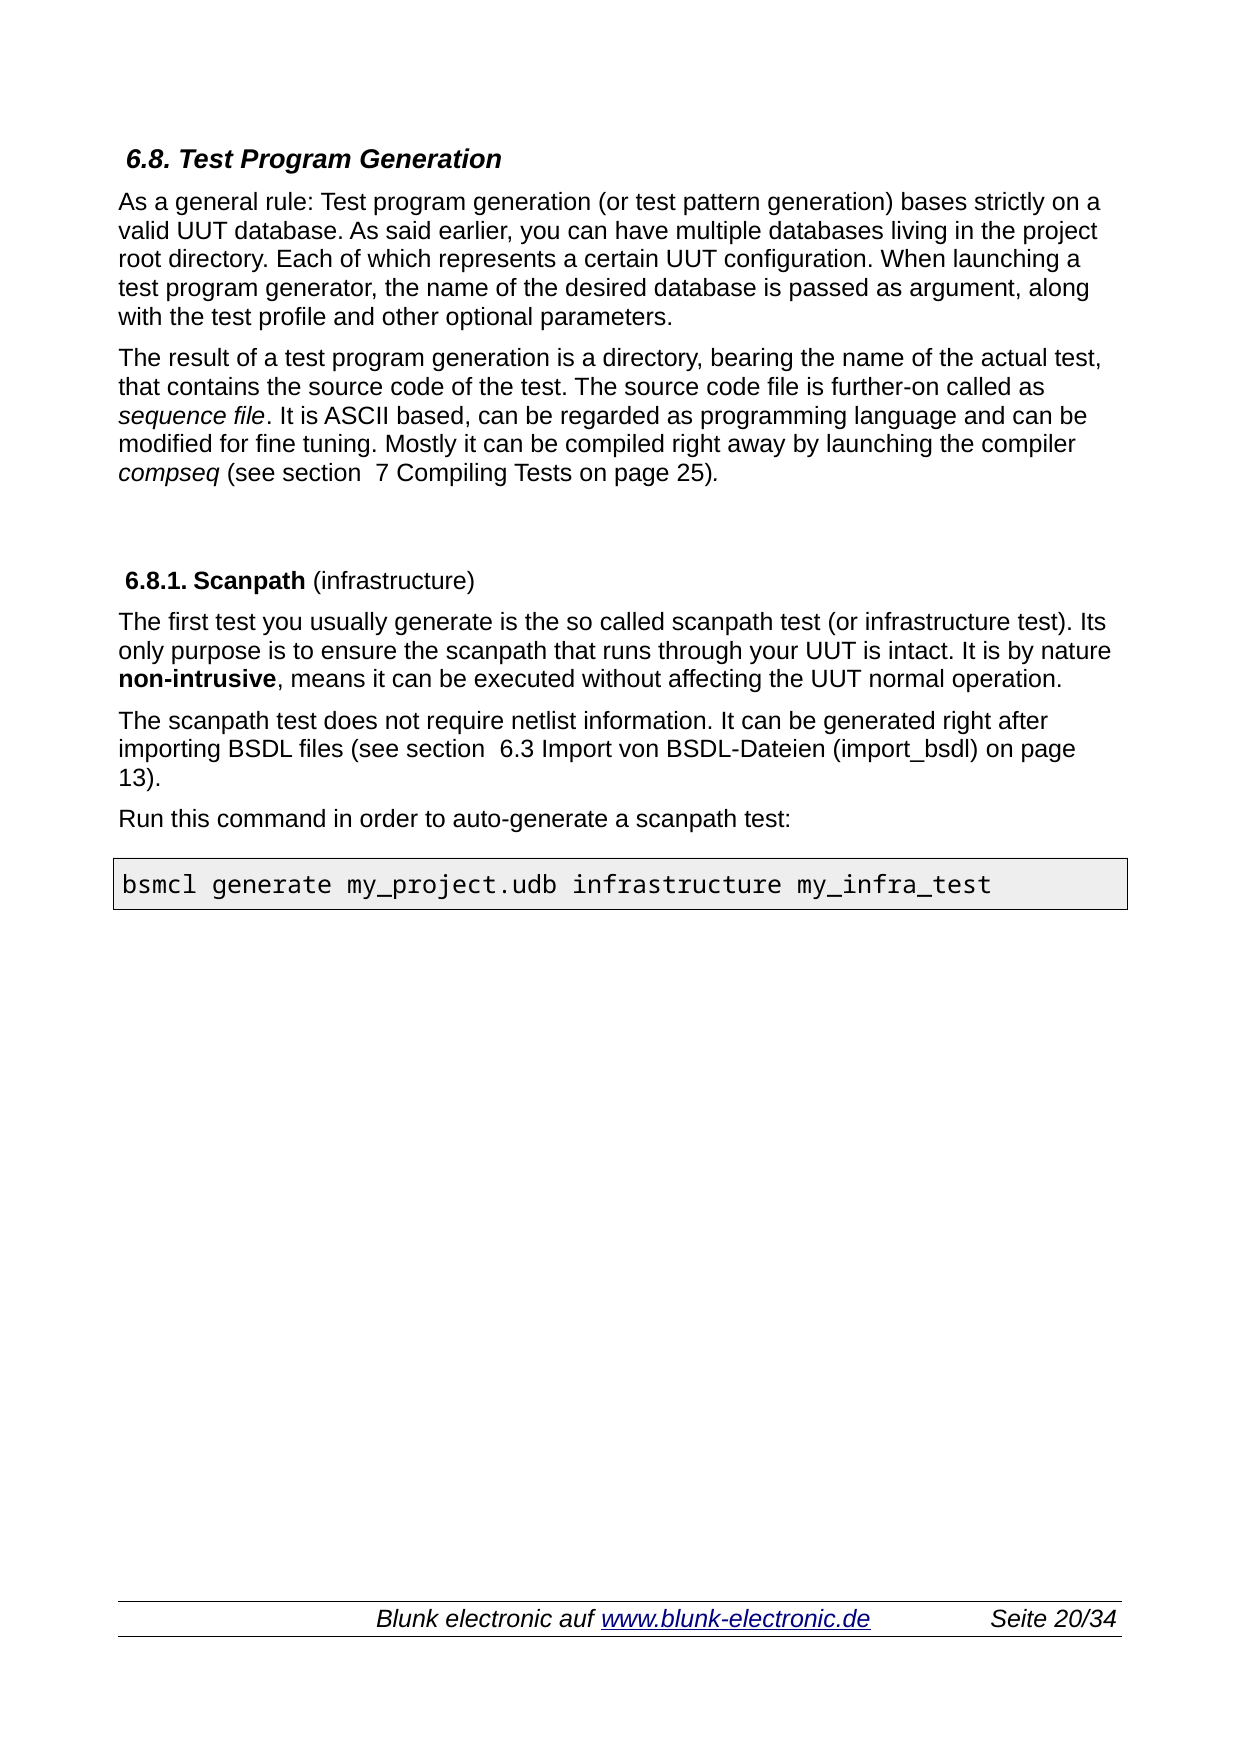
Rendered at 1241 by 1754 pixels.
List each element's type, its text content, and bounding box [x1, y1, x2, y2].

text bsmcl generate my_project.udb infrastructure my_infra_test [122, 866, 1118, 901]
text As a general rule: Test program generation (or test pattern generation) bases strictly on a valid UUT database. As said earlier, you can have multiple databases living in the project root directory. Each of which represents a certain UUT configuration. When launching a test program generator, the name of the desired database is passed as argument, along with the test profile and other optional parameters. [118, 187, 1122, 331]
text Run this command in order to auto-generate a scanpath test: [118, 804, 1122, 833]
text The first test you usually generate is the so called scanpath test (or infrastructure test). Its only purpose is to ensure the scanpath that runs through your UUT is intact. It is by nature non-intrusive, means it can be executed without affecting the UUT normal operation. [118, 607, 1122, 693]
text The result of a test program generation is a directory, bearing the name of the actual test, that contains the source code of the test. The source code file is further-on called as sequence file. It is ASCII based, can be regarded as programming language and can be modified for fine tuning. Mostly it can be compiled right away by launching the compiler compseq (see section 7 Compiling Tests on page 26). [118, 343, 1122, 487]
subtitle Scanpath (infrastructure) [118, 566, 1122, 594]
subtitle Test Program Generation [118, 143, 1122, 174]
text The scanpath test does not require netlist information. It can be generated right after importing BSDL files (see section 6.3 Import von BSDL-Dateien (import_bsdl) on page 13). [118, 706, 1122, 792]
